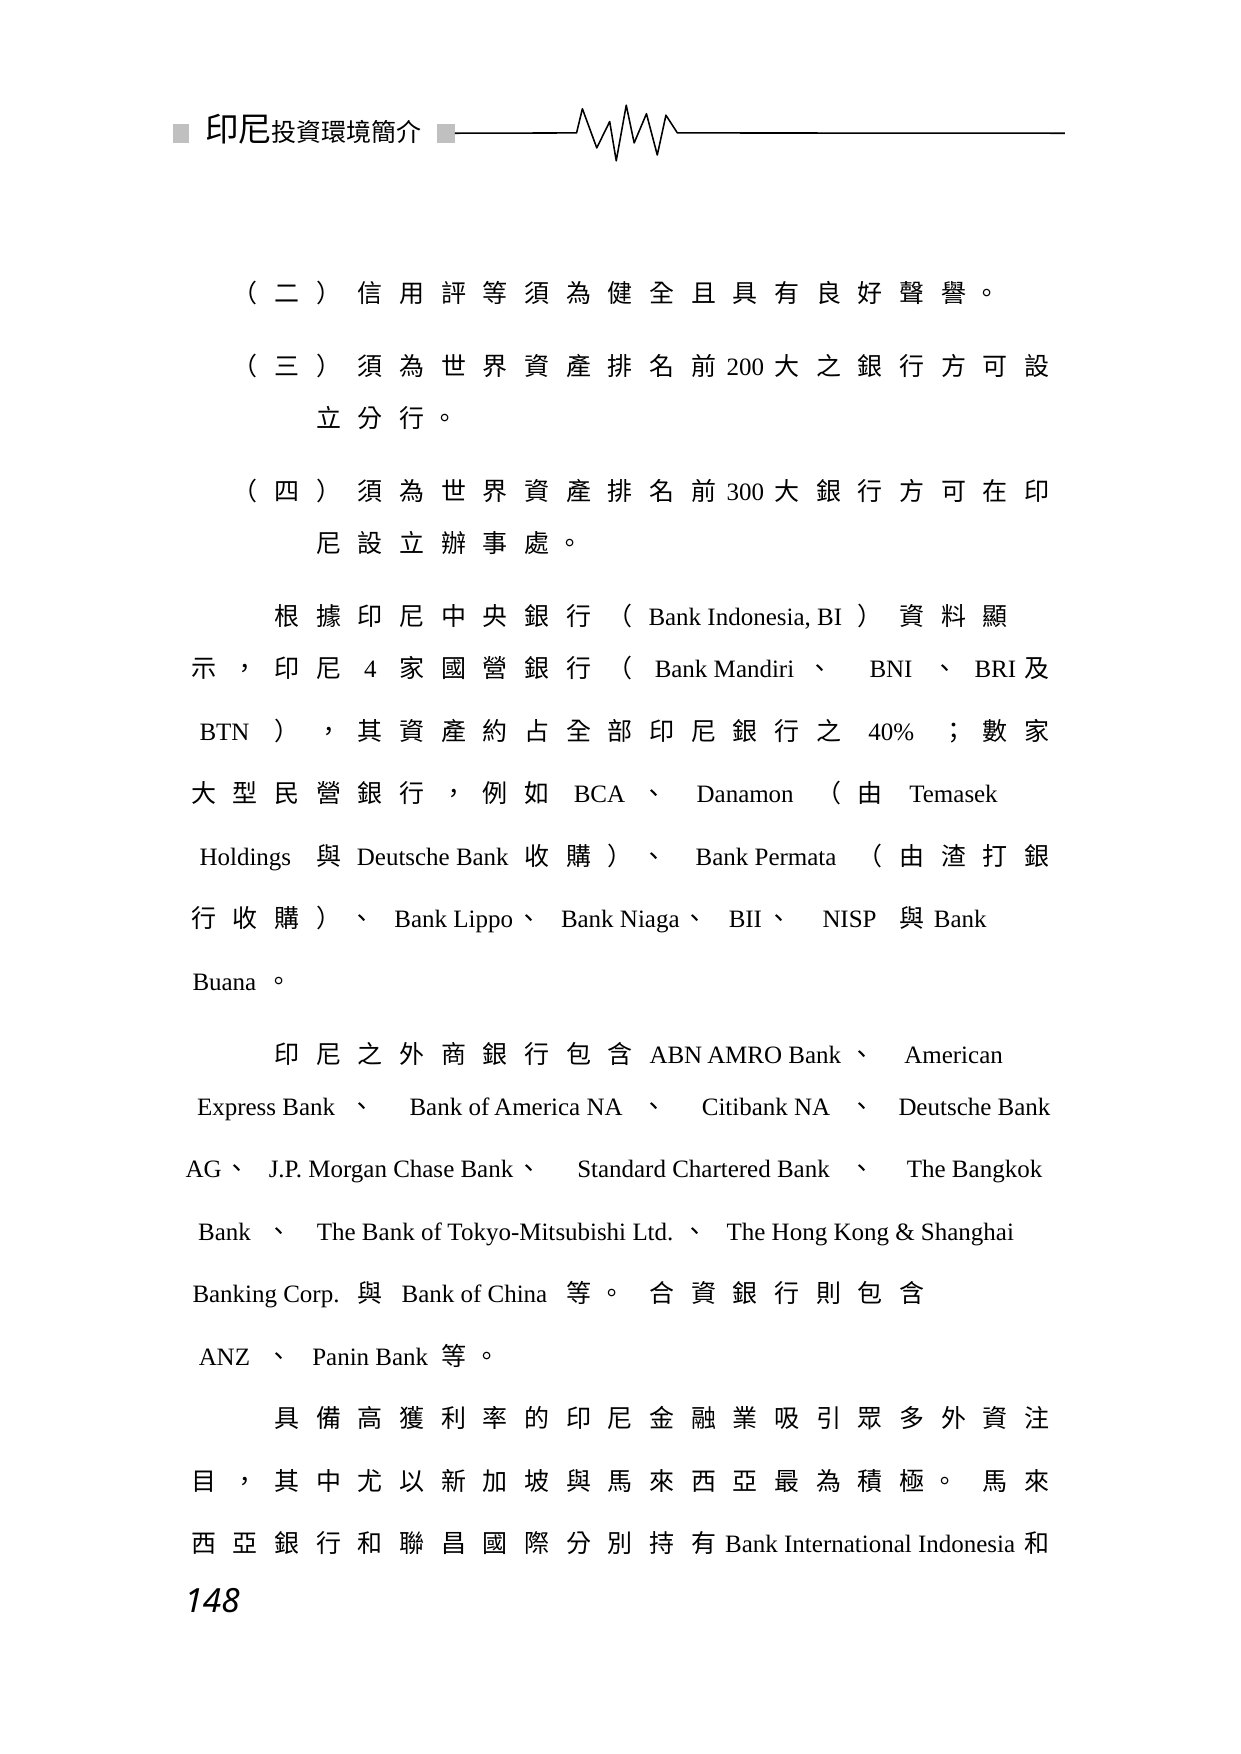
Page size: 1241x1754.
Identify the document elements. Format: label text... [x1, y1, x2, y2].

text 印尼之外商銀行包含ABN AMRO Bank、American Express Bank、Bank of America NA、Citibank NA、Deutsche Bank AG、J.P. Morgan Chase Bank、Standard Chartered Bank、The Bangkok Bank、The Bank of Tokyo-Mitsubishi Ltd.、The Hong Kong & Shanghai Banking Corp.與Bank of China等。合資銀行則包含ANZ、Panin Bank等。 [183, 1000, 1058, 1375]
text 根據印尼中央銀行（Bank Indonesia, BI）資料顯示，印尼4家國營銀行（Bank Mandiri、BNI、BRI及BTN），其資產約占全部印尼銀行之40%；數家大型民營銀行，例如BCA、Danamon（由Temasek Holdings與Deutsche Bank收購）、Bank Permata（由渣打銀行收購）、Bank Lippo、Bank Niaga、BII、NISP與Bank Buana。 [183, 563, 1058, 1000]
text （二）信用評等須為健全且具有良好聲譽。 [207, 250, 1058, 313]
text （四）須為世界資產排名前300大銀行方可在印尼設立辦事處。 [207, 438, 1058, 563]
text 具備高獲利率的印尼金融業吸引眾多外資注目，其中尤以新加坡與馬來西亞最為積極。馬來西亞銀行和聯昌國際分別持有Bank International Indonesia和 [183, 1375, 1058, 1563]
text （三）須為世界資產排名前200大之銀行方可設立分行。 [207, 313, 1058, 438]
